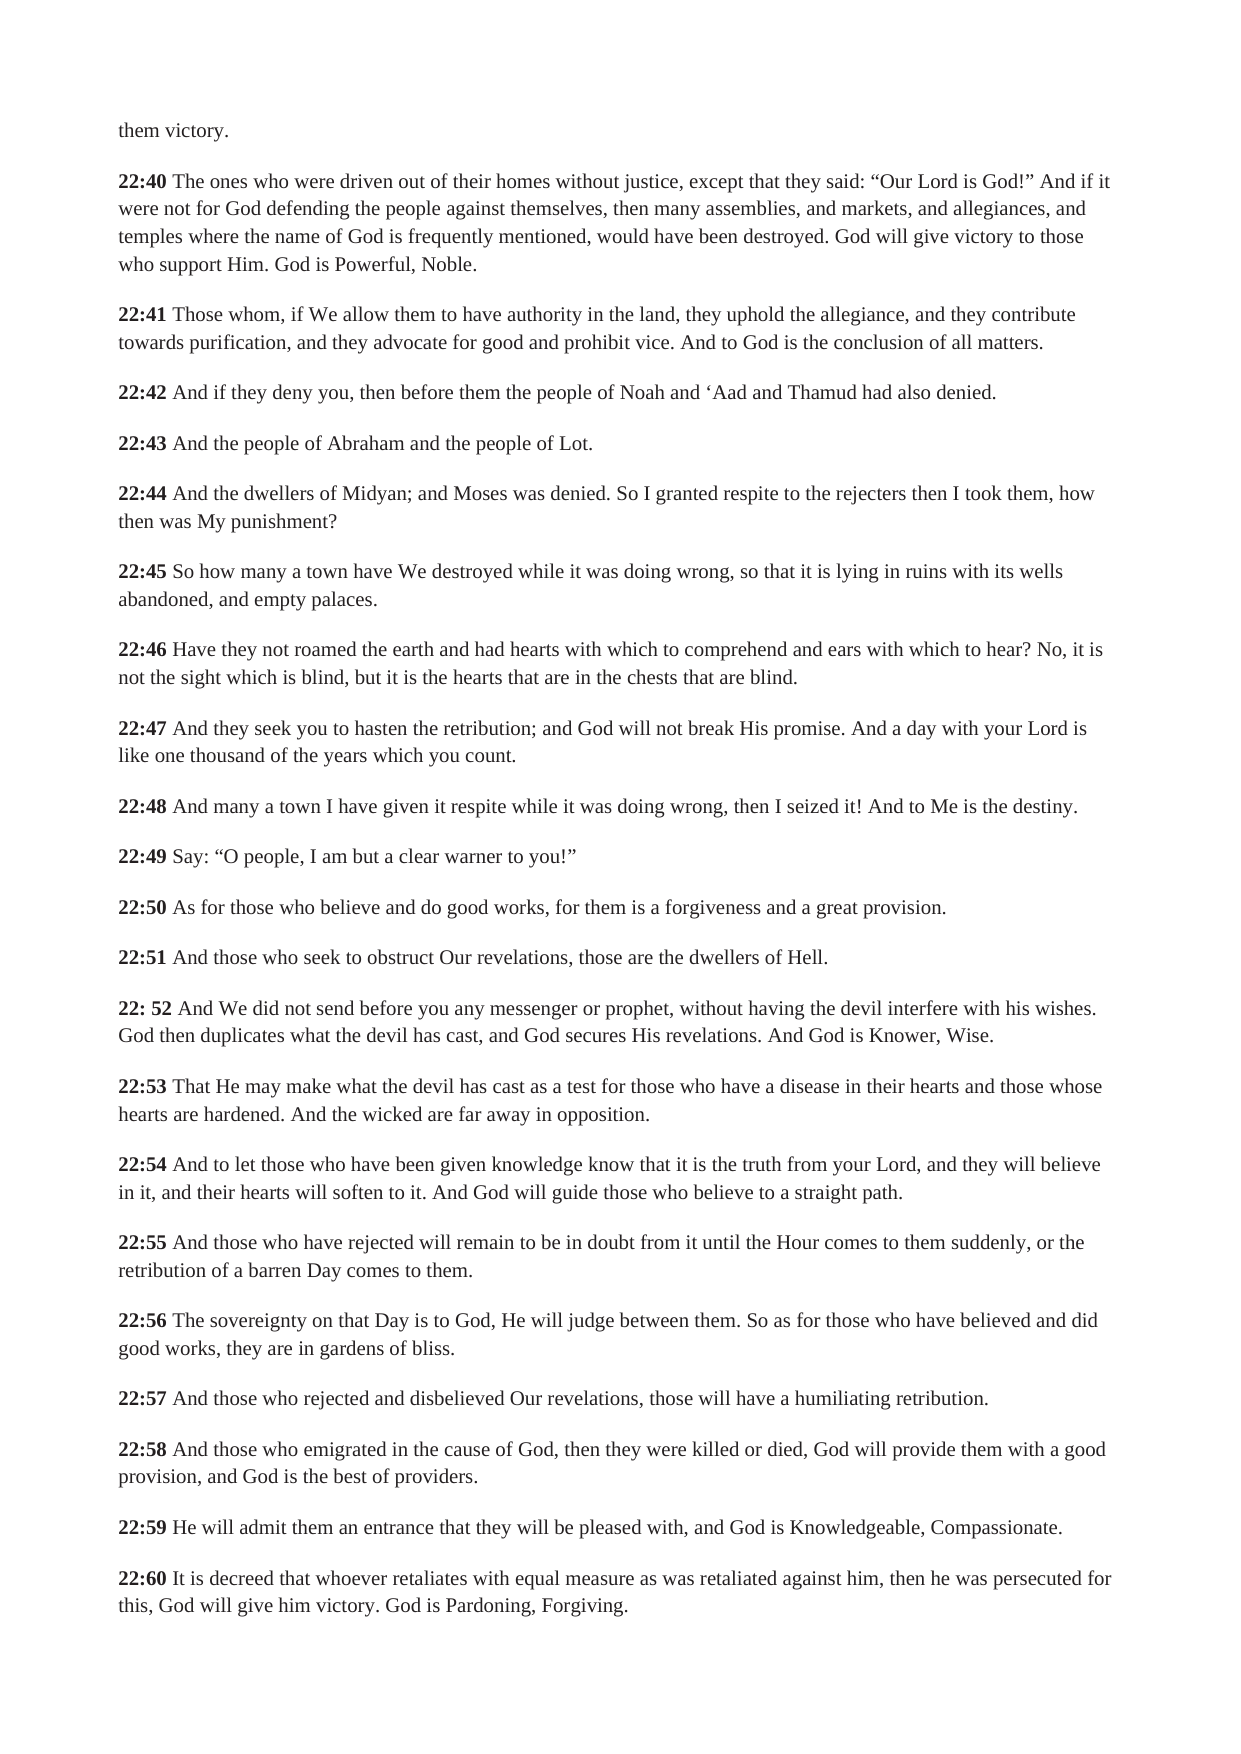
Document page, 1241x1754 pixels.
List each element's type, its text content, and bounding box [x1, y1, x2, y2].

text 22:53 That He may make what the devil has cast as a test for those who have a disease in their hearts and those whose hearts are hardened. And the wicked are far away in opposition. [118, 1074, 1122, 1126]
text 22:50 As for those who believe and do good works, for them is a forgive­ness and a great provision. [118, 895, 1122, 919]
text 22:60 It is decreed that whoever retaliates with equal measure as was retaliated against him, then he was persecuted for this, God will give him victory. God is Pardoning, Forgiving. [118, 1566, 1122, 1617]
text 22:55 And those who have rejected will remain to be in doubt from it until the Hour comes to them suddenly, or the retribution of a barren Day comes to them. [118, 1230, 1122, 1282]
text 22:48 And many a town I have given it respite while it was doing wrong, then I seized it! And to Me is the destiny. [118, 794, 1122, 818]
text 22: 52 And We did not send before you any messenger or prophet, without having the devil interfere with his wishes. God then duplicates what the devil has cast, and God secures His revelations. And God is Knower, Wise. [118, 996, 1122, 1047]
text 22:47 And they seek you to hasten the retribution; and God will not break His promise. And a day with your Lord is like one thousand of the years which you count. [118, 716, 1122, 767]
text 22:54 And to let those who have been given knowledge know that it is the truth from your Lord, and they will believe in it, and their hearts will soften to it. And God will guide those who believe to a straight path. [118, 1152, 1122, 1204]
text 22:40 The ones who were driven out of their homes without justice, except that they said: “Our Lord is God!” And if it were not for God defending the people against themselves, then many assemblies, and markets, and allegiances, and temples where the name of God is frequently mentioned, would have been destroyed. God will give victory to those who support Him. God is Powerful, Noble. [118, 169, 1122, 276]
text them victory. [118, 118, 1122, 142]
text 22:41 Those whom, if We allow them to have authority in the land, they uphold the allegiance, and they contribute towards purification, and they advocate for good and prohibit vice. And to God is the conclusion of all matters. [118, 302, 1122, 354]
text 22:43 And the people of Abraham and the people of Lot. [118, 431, 1122, 455]
text 22:57 And those who rejected and disbelieved Our revelations, those will have a humiliating retribution. [118, 1386, 1122, 1410]
text 22:42 And if they deny you, then before them the people of Noah and ‘Aad and Thamud had also denied. [118, 380, 1122, 404]
text 22:58 And those who emigrated in the cause of God, then they were killed or died, God will provide them with a good provision, and God is the best of providers. [118, 1437, 1122, 1488]
text 22:56 The sovereignty on that Day is to God, He will judge between them. So as for those who have believed and did good works, they are in gardens of bliss. [118, 1308, 1122, 1360]
text 22:44 And the dwellers of Midyan; and Moses was denied. So I granted respite to the rejecters then I took them, how then was My punishment? [118, 481, 1122, 533]
text 22:45 So how many a town have We destroyed while it was doing wrong, so that it is lying in ruins with its wells abandoned, and empty palaces. [118, 559, 1122, 611]
text 22:49 Say: “O people, I am but a clear warner to you!” [118, 844, 1122, 868]
text 22:46 Have they not roamed the earth and had hearts with which to comprehend and ears with which to hear? No, it is not the sight which is blind, but it is the hearts that are in the chests that are blind. [118, 637, 1122, 689]
text 22:59 He will admit them an entrance that they will be pleased with, and God is Knowledgeable, Compassionate. [118, 1515, 1122, 1539]
text 22:51 And those who seek to obstruct Our revelations, those are the dwellers of Hell. [118, 945, 1122, 969]
